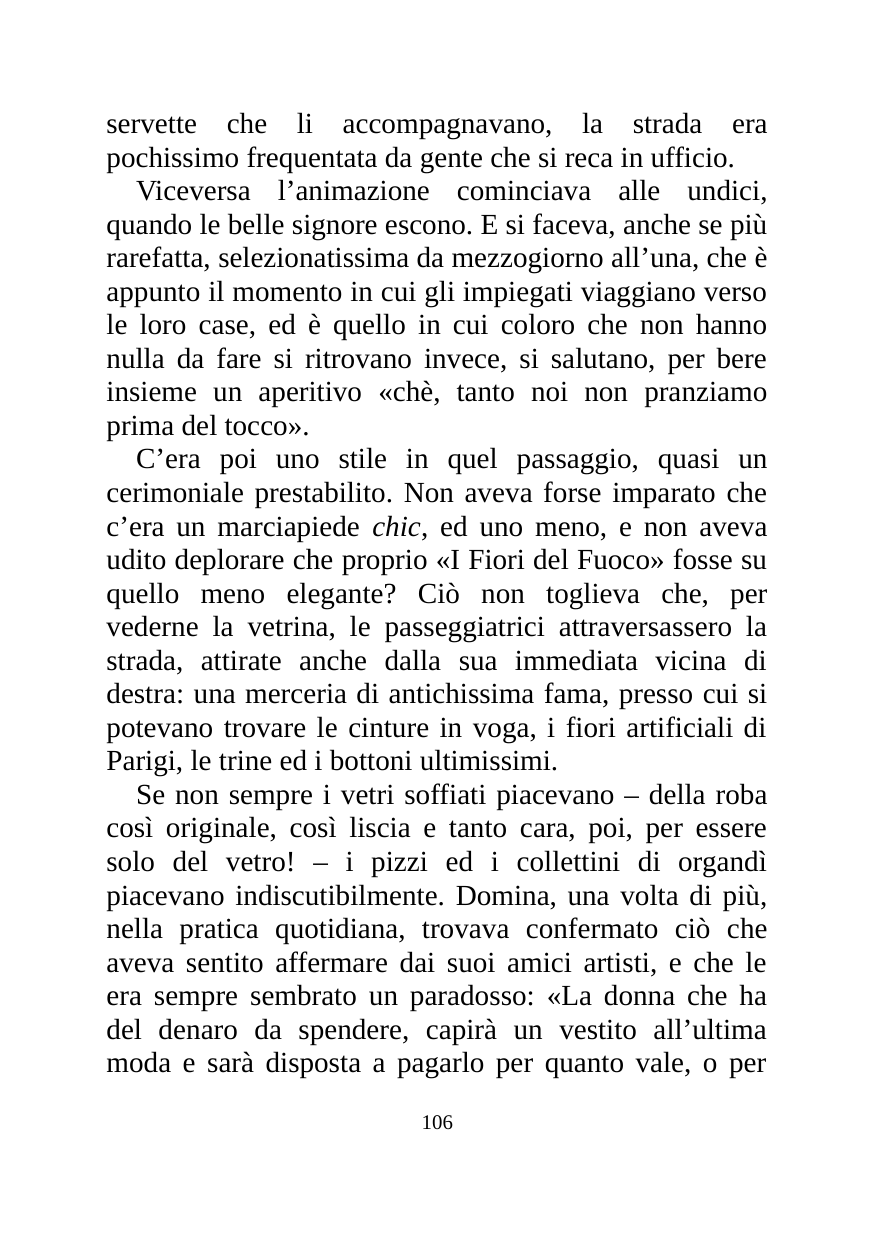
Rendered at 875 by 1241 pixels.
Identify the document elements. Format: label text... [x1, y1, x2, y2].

text Se non sempre i vetri soffiati piacevano – della roba così originale, così liscia e tanto cara, poi, per essere solo del vetro! – i pizzi ed i collettini di organdì piacevano indiscutibilmente. Domina, una volta di più, nella pratica quotidiana, trovava confermato ciò che aveva sentito affermare dai suoi amici artisti, e che le era sempre sembrato un paradosso: «La donna che ha del denaro da spendere, capirà un vestito all’ultima moda e sarà disposta a pagarlo per quanto vale, o per [106, 777, 768, 1079]
text servette che li accompagnavano, la strada era pochissimo frequentata da gente che si reca in ufficio. [106, 106, 768, 173]
text C’era poi uno stile in quel passaggio, quasi un cerimoniale prestabilito. Non aveva forse imparato che c’era un marciapiede chic, ed uno meno, e non aveva udito deplorare che proprio «I Fiori del Fuoco» fosse su quello meno elegante? Ciò non toglieva che, per vederne la vetrina, le passeggiatrici attraversassero la strada, attirate anche dalla sua immediata vicina di destra: una merceria di antichissima fama, presso cui si potevano trovare le cinture in voga, i fiori artificiali di Parigi, le trine ed i bottoni ultimissimi. [106, 442, 768, 777]
text Viceversa l’animazione cominciava alle undici, quando le belle signore escono. E si faceva, anche se più rarefatta, selezionatissima da mezzogiorno all’una, che è appunto il momento in cui gli impiegati viaggiano verso le loro case, ed è quello in cui coloro che non hanno nulla da fare si ritrovano invece, si salutano, per bere insieme un aperitivo «chè, tanto noi non pranziamo prima del tocco». [106, 173, 768, 442]
